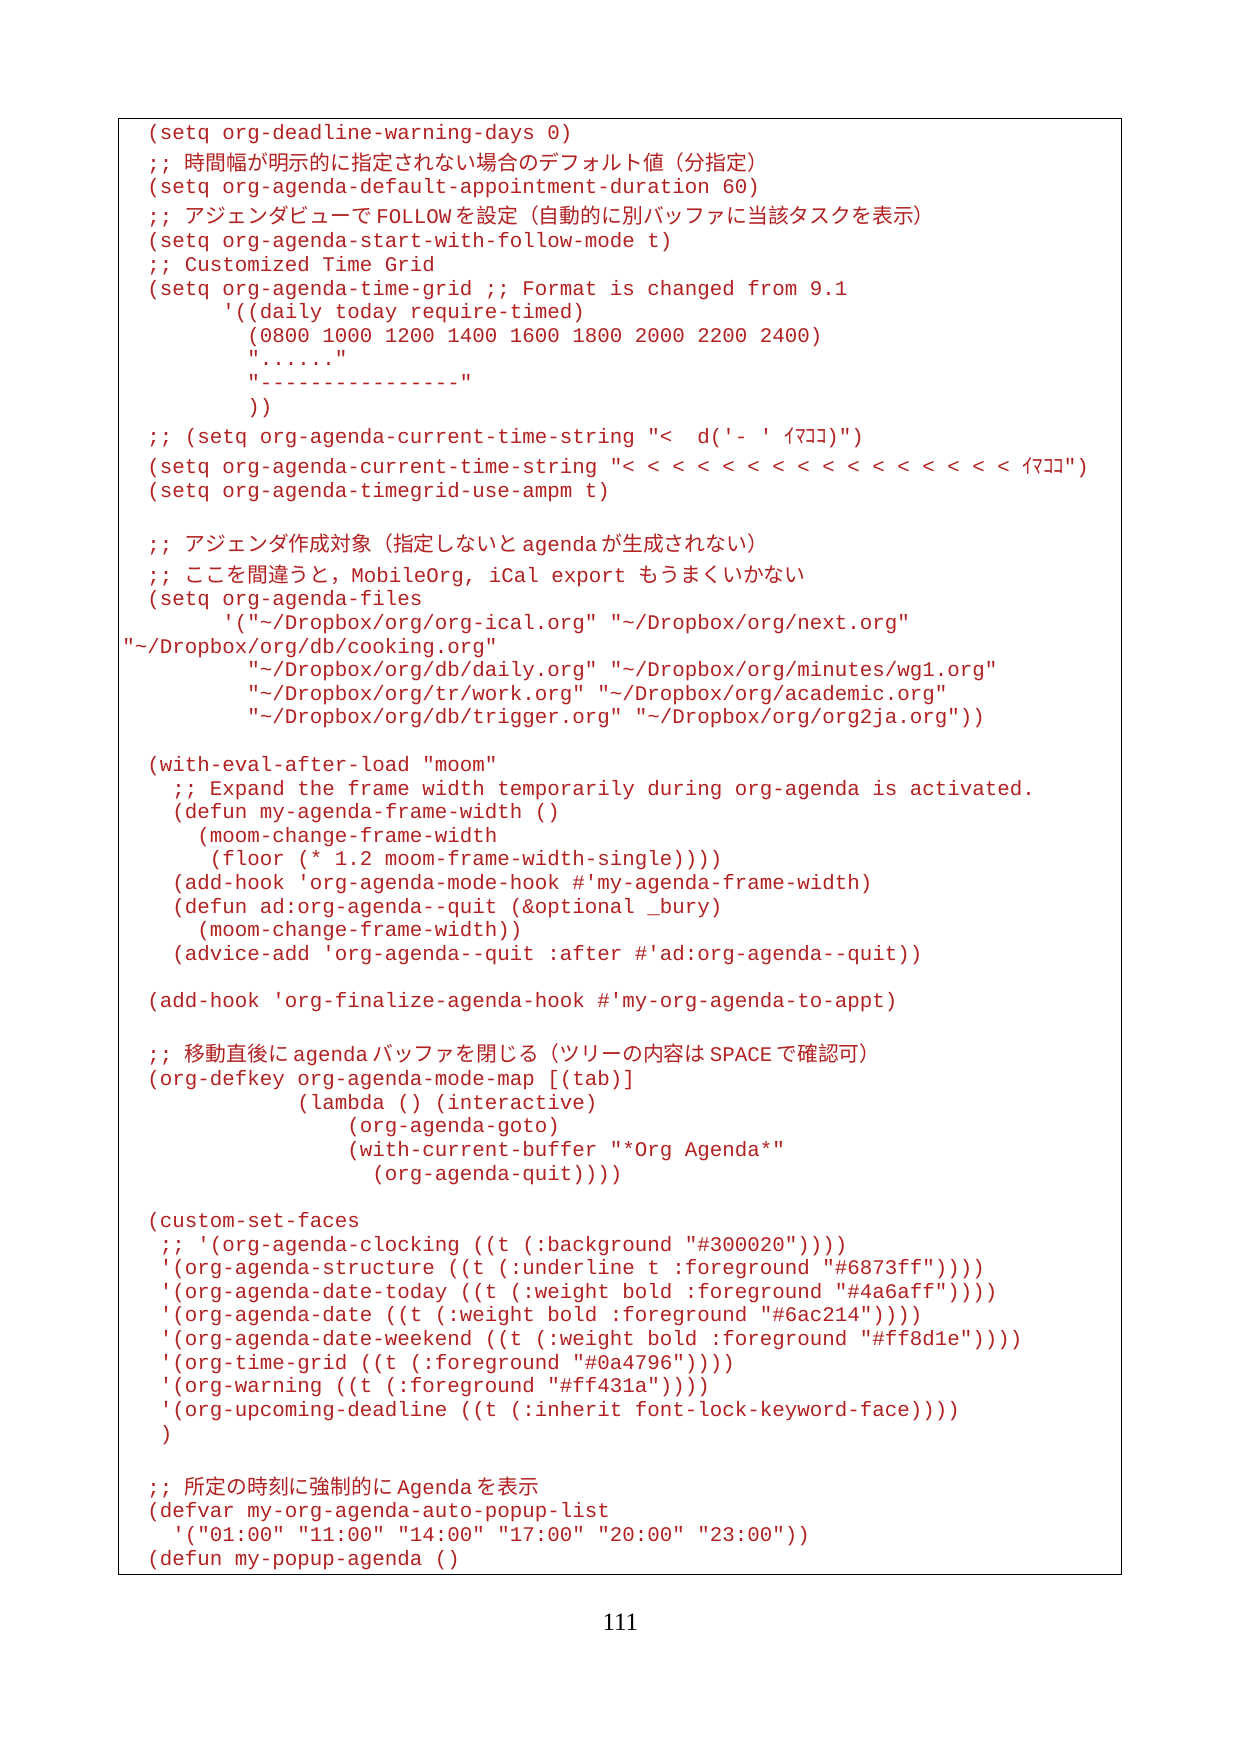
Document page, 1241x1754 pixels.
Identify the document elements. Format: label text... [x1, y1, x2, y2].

text "~/Dropbox/org/db/daily.org" "~/Dropbox/org/minutes/wg1.org" [119, 655, 1121, 679]
text "~/Dropbox/org/db/trigger.org" "~/Dropbox/org/org2ja.org")) [119, 703, 1121, 726]
text ;; アジェンダビューでFOLLOWを設定（自動的に別バッファに当該タスクを表示） [119, 196, 1121, 226]
text (moom-change-frame-width [119, 821, 1121, 844]
text (with-eval-after-load "moom" [119, 750, 1121, 773]
text '(org-upcoming-deadline ((t (:inherit font-lock-keyword-face)))) [119, 1395, 1121, 1419]
text (defun my-agenda-frame-width () [119, 797, 1121, 821]
text "----------------" [119, 368, 1121, 392]
text (with-current-buffer "*Org Agenda*" [119, 1135, 1121, 1159]
text (org-agenda-quit)))) [119, 1159, 1121, 1182]
text '((daily today require-timed) [119, 297, 1121, 321]
text (defun my-popup-agenda () [119, 1544, 1121, 1574]
text (setq org-agenda-timegrid-use-ampm t) [119, 476, 1121, 500]
text (org-agenda-goto) [119, 1111, 1121, 1135]
text '(org-agenda-date ((t (:weight bold :foreground "#6ac214")))) [119, 1301, 1121, 1324]
text (setq org-agenda-default-appointment-duration 60) [119, 172, 1121, 196]
text (defun ad:org-agenda--quit (&optional _bury) [119, 892, 1121, 915]
text '(org-agenda-date-today ((t (:weight bold :foreground "#4a6aff")))) [119, 1277, 1121, 1301]
text ;; 時間幅が明示的に指定されない場合のデフォルト値（分指定） [119, 142, 1121, 172]
text (setq org-agenda-files [119, 584, 1121, 608]
text ;; 所定の時刻に強制的にAgendaを表示 [119, 1466, 1121, 1496]
text ;; Customized Time Grid [119, 250, 1121, 273]
text '(org-warning ((t (:foreground "#ff431a")))) [119, 1371, 1121, 1395]
text (floor (* 1.2 moom-frame-width-single)))) [119, 844, 1121, 868]
text (setq org-agenda-start-with-follow-mode t) [119, 226, 1121, 250]
text (org-defkey org-agenda-mode-map [(tab)] [119, 1064, 1121, 1088]
text '("~/Dropbox/org/org-ical.org" "~/Dropbox/org/next.org" "~/Dropbox/org/db/cooking.org" [119, 608, 1121, 655]
text '(org-time-grid ((t (:foreground "#0a4796")))) [119, 1348, 1121, 1371]
text ;; ここを間違うと，MobileOrg, iCal export もうまくいかない [119, 554, 1121, 584]
text (setq org-agenda-time-grid ;; Format is changed from 9.1 [119, 273, 1121, 297]
text (setq org-agenda-current-time-string "< < < < < < < < < < < < < < < < ｲﾏｺｺ") [119, 446, 1121, 476]
text ;; '(org-agenda-clocking ((t (:background "#300020")))) [119, 1229, 1121, 1253]
text (custom-set-faces [119, 1206, 1121, 1229]
text ) [119, 1419, 1121, 1442]
text (0800 1000 1200 1400 1600 1800 2000 2200 2400) [119, 321, 1121, 344]
text ;; アジェンダ作成対象（指定しないとagendaが生成されない） [119, 523, 1121, 554]
text ;; 移動直後にagendaバッファを閉じる（ツリーの内容はSPACEで確認可） [119, 1034, 1121, 1064]
text "~/Dropbox/org/tr/work.org" "~/Dropbox/org/academic.org" [119, 679, 1121, 703]
text (add-hook 'org-agenda-mode-hook #'my-agenda-frame-width) [119, 868, 1121, 892]
text '("01:00" "11:00" "14:00" "17:00" "20:00" "23:00")) [119, 1520, 1121, 1544]
text (defvar my-org-agenda-auto-popup-list [119, 1496, 1121, 1520]
text '(org-agenda-structure ((t (:underline t :foreground "#6873ff")))) [119, 1253, 1121, 1277]
text '(org-agenda-date-weekend ((t (:weight bold :foreground "#ff8d1e")))) [119, 1324, 1121, 1348]
text ;; (setq org-agenda-current-time-string "< d('- ' ｲﾏｺｺ)") [119, 415, 1121, 446]
text "......" [119, 344, 1121, 368]
text (moom-change-frame-width)) [119, 915, 1121, 939]
text ;; Expand the frame width temporarily during org-agenda is activated. [119, 773, 1121, 797]
text (setq org-deadline-warning-days 0) [119, 119, 1121, 142]
text (add-hook 'org-finalize-agenda-hook #'my-org-agenda-to-appt) [119, 986, 1121, 1010]
text (lambda () (interactive) [119, 1088, 1121, 1111]
text )) [119, 392, 1121, 415]
text (advice-add 'org-agenda--quit :after #'ad:org-agenda--quit)) [119, 939, 1121, 963]
